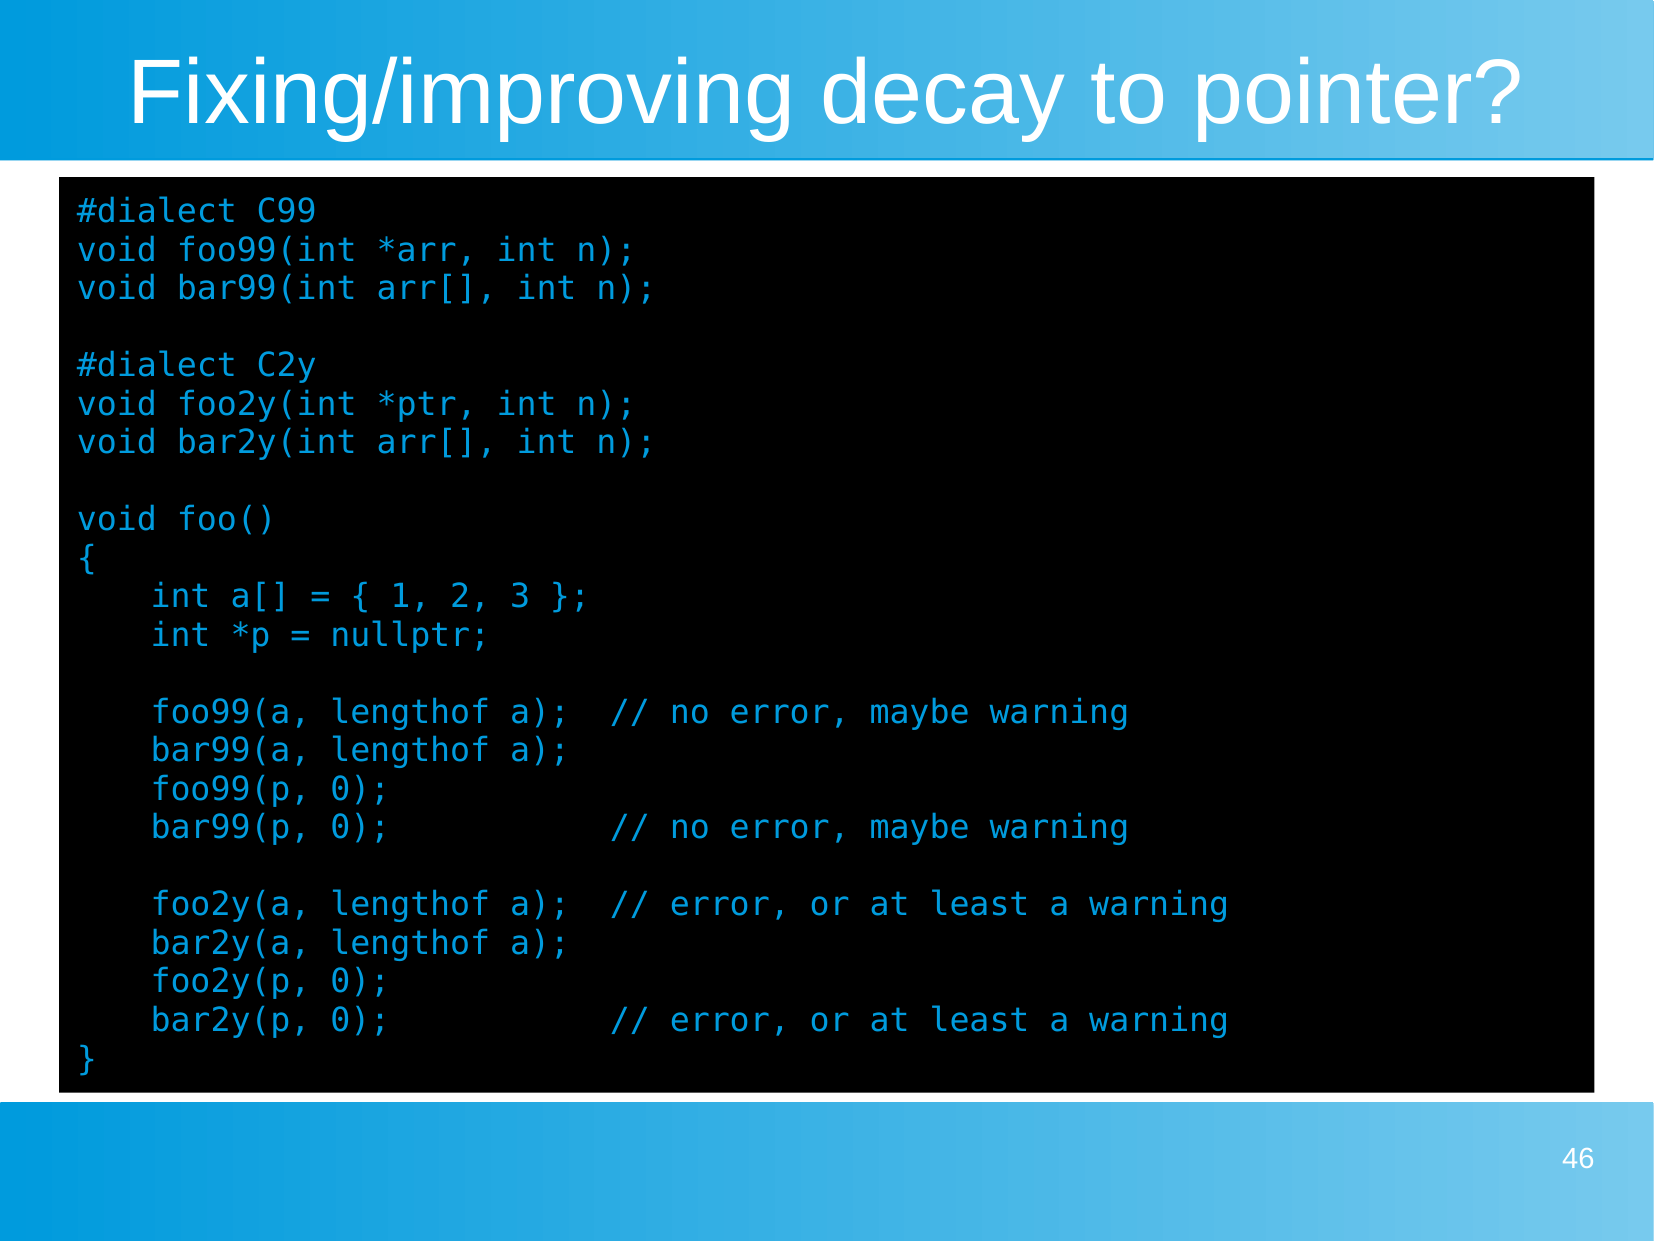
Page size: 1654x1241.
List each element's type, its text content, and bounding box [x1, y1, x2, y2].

list #dialect C99 void foo99(int *arr, int n); void bar99(int arr[], int n); #dialect C2y void foo2y(int *ptr, int n); void bar2y(int arr[], int n); void foo() { int a[] = { 1, 2, 3 }; int *p = nullptr; foo99(a, lengthof a); // no error, maybe warning bar99(a, lengthof a); foo99(p, 0); bar99(p, 0); // no error, maybe warning foo2y(a, lengthof a); // error, or at least a warning bar2y(a, lengthof a); foo2y(p, 0); bar2y(p, 0); // error, or at least a warning } [59, 177, 1595, 1093]
title Fixing/improving decay to pointer? [59, 39, 1595, 144]
